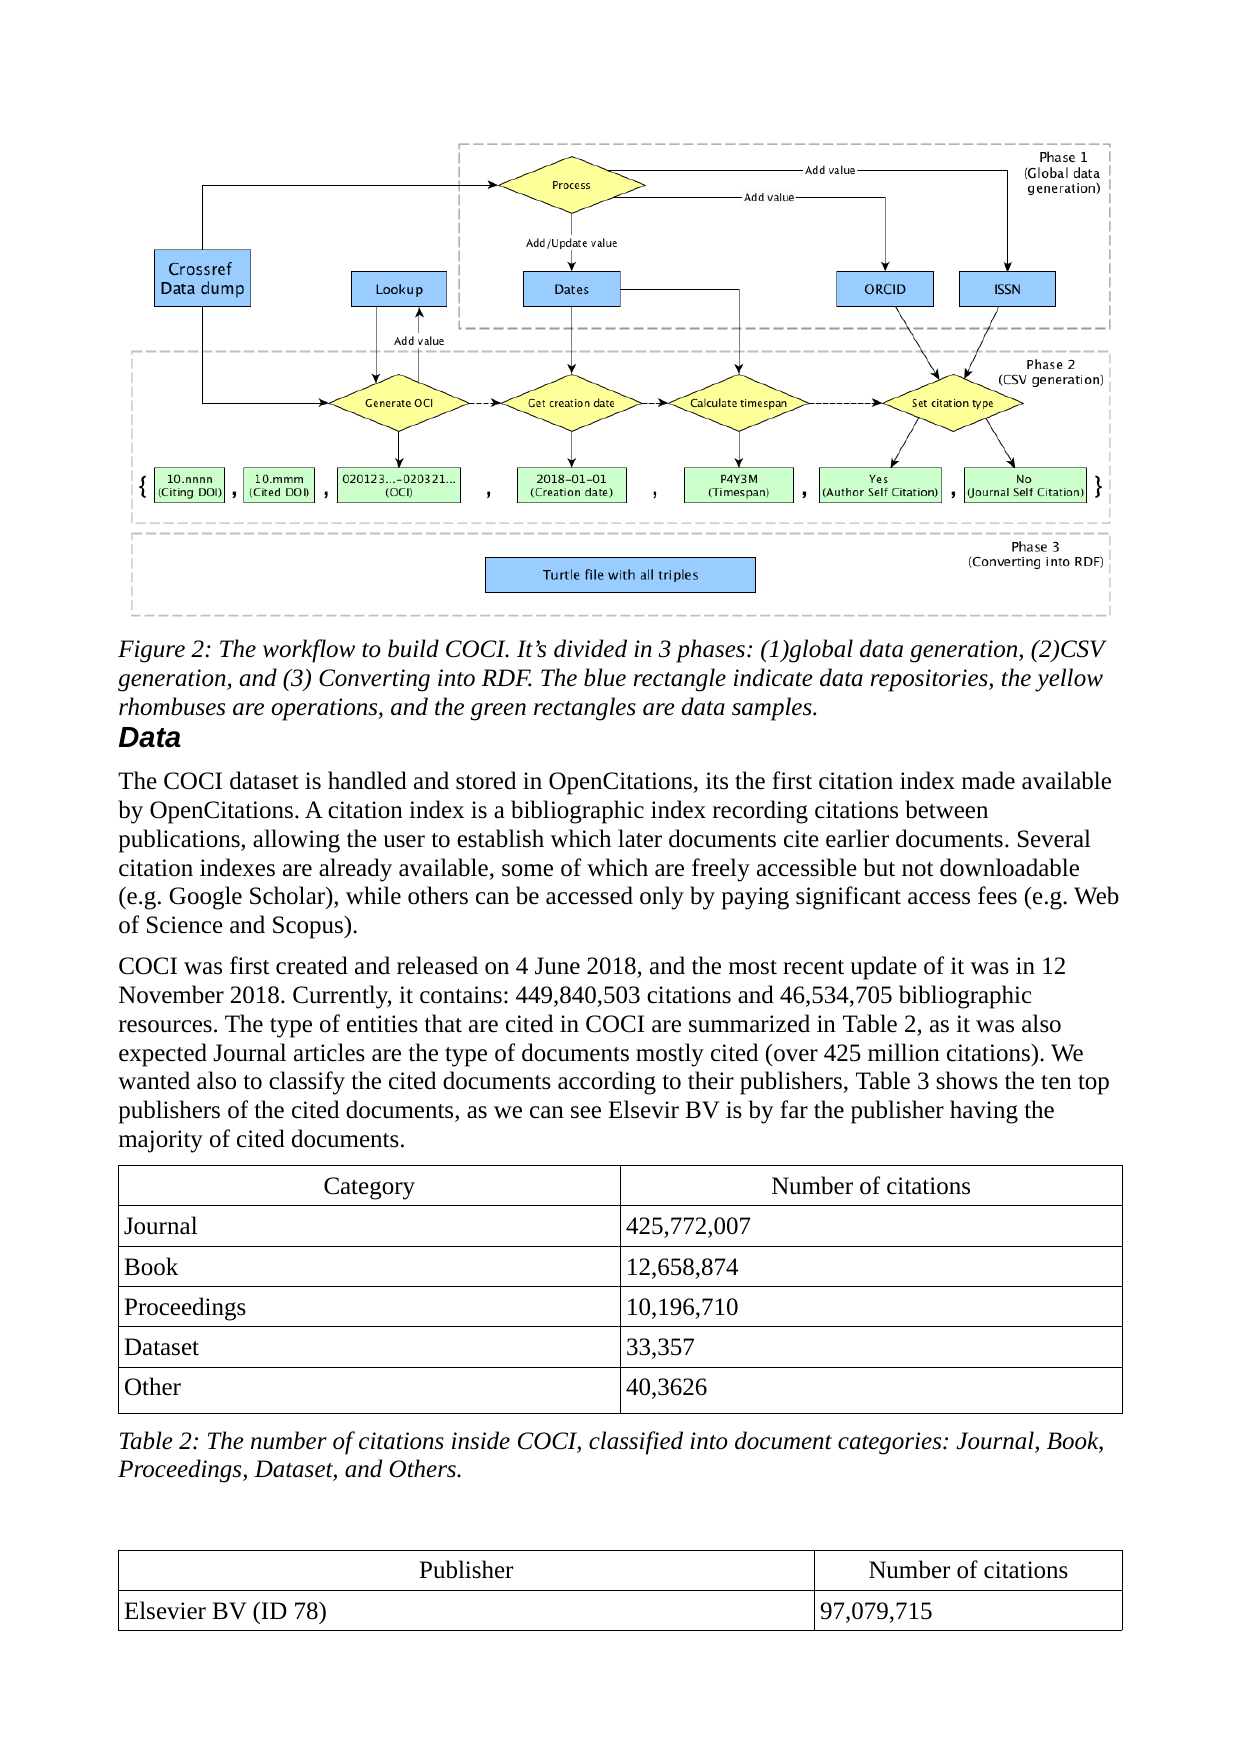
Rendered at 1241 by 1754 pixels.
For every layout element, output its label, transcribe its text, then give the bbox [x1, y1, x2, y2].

table_cell Journal [119, 1206, 620, 1246]
table_header Number of citations [621, 1166, 1122, 1205]
table_cell 425,772,007 [621, 1206, 1122, 1246]
table_cell 33,357 [621, 1327, 1122, 1367]
table_cell 97,079,715 [815, 1591, 1122, 1630]
table_cell Dataset [119, 1327, 620, 1367]
table_header Number of citations [815, 1551, 1122, 1590]
table_cell Elsevier BV (ID 78) [119, 1591, 814, 1630]
text COCI was first created and released on 4 June 2018, and the most recent update of it was in 12 November 2018. Currently, it contains: 449,840,503 citations and 46,534,705 bibliographic resources. The type of entities that are cited in COCI are summarized in Table 2, as it was also expected Journal articles are the type of documents mostly cited (over 425 million citations). We wanted also to classify the cited documents according to their publishers, Table 3 shows the ten top publishers of the cited documents, as we can see Elsevir BV is by far the publisher having the majority of cited documents. [118, 951, 1122, 1153]
picture [118, 130, 1123, 629]
table_cell 40,3626 [621, 1368, 1122, 1413]
table_cell Book [119, 1247, 620, 1286]
table_cell 10,196,710 [621, 1287, 1122, 1326]
subtitle Data [118, 720, 1122, 754]
table_cell Proceedings [119, 1287, 620, 1326]
text Figure 2: The workflow to build COCI. It’s divided in 3 phases: (1)global data generation, (2)CSV generation, and (3) Converting into RDF. The blue rectangle indicate data repositories, the yellow rhombuses are operations, and the green rectangles are data samples. [118, 629, 1122, 720]
table_cell Other [119, 1368, 620, 1413]
table_header Publisher [119, 1551, 814, 1590]
table_cell 12,658,874 [621, 1247, 1122, 1286]
subtitle [118, 118, 1122, 130]
text Table 2: The number of citations inside COCI, classified into document categories: Journal, Book, Proceedings, Dataset, and Others. [118, 1426, 1122, 1483]
text The COCI dataset is handled and stored in OpenCitations, its the first citation index made available by OpenCitations. A citation index is a bibliographic index recording citations between publications, allowing the user to establish which later documents cite earlier documents. Several citation indexes are already available, some of which are freely accessible but not downloadable (e.g. Google Scholar), while others can be accessed only by paying significant access fees (e.g. Web of Science and Scopus). [118, 766, 1122, 939]
table_header Category [119, 1166, 620, 1205]
